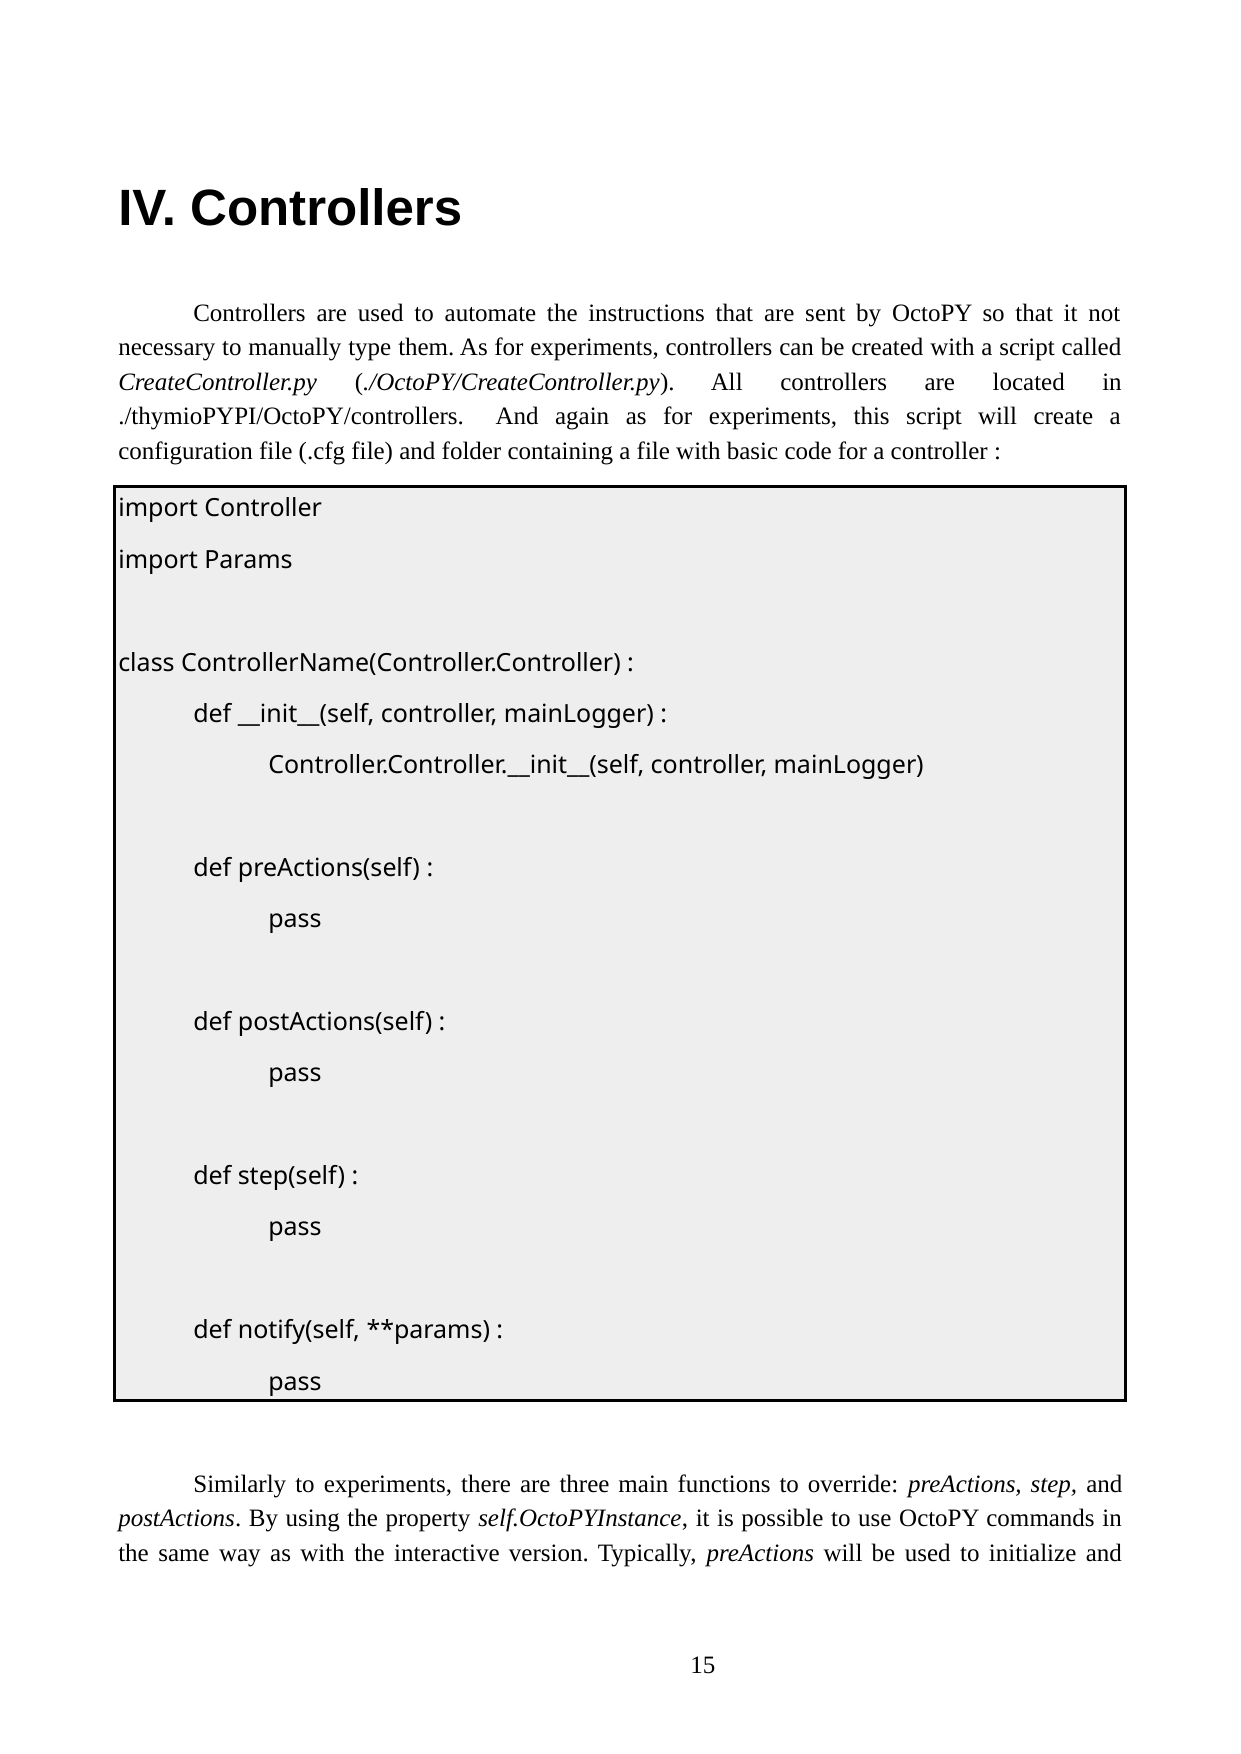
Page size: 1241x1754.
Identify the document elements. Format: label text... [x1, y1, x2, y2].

text def postActions(self) : [116, 998, 1124, 1038]
text def notify(self, **params) : [116, 1307, 1124, 1346]
text import Controller [116, 488, 1124, 524]
text def step(self) : [116, 1152, 1124, 1192]
text class ControllerName(Controller.Controller) : [116, 639, 1124, 678]
text def __init__(self, controller, mainLogger) : [116, 690, 1124, 729]
subtitle IV. Controllers [118, 178, 1122, 236]
text pass [116, 1358, 1124, 1399]
text pass [116, 1204, 1124, 1243]
text pass [116, 1050, 1124, 1089]
text def preActions(self) : [116, 844, 1124, 884]
text Controllers are used to automate the instructions that are sent by OctoPY so that it not necessary to manually type them. As for experiments, controllers can be created with a script called CreateController.py (./OctoPY/CreateController.py). All controllers are located in ./thymioPYPI/OctoPY/controllers. And again as for experiments, this script will create a configuration file (.cfg file) and folder containing a file with basic code for a controller : [118, 298, 1122, 464]
text Similarly to experiments, there are three main functions to override: preActions, step, and postActions. By using the property self.OctoPYInstance, it is possible to use OctoPY commands in the same way as with the interactive version. Typically, preActions will be used to initialize and [118, 1469, 1122, 1566]
text Controller.Controller.__init__(self, controller, mainLogger) [116, 742, 1124, 781]
text pass [116, 896, 1124, 935]
text import Params [116, 536, 1124, 576]
